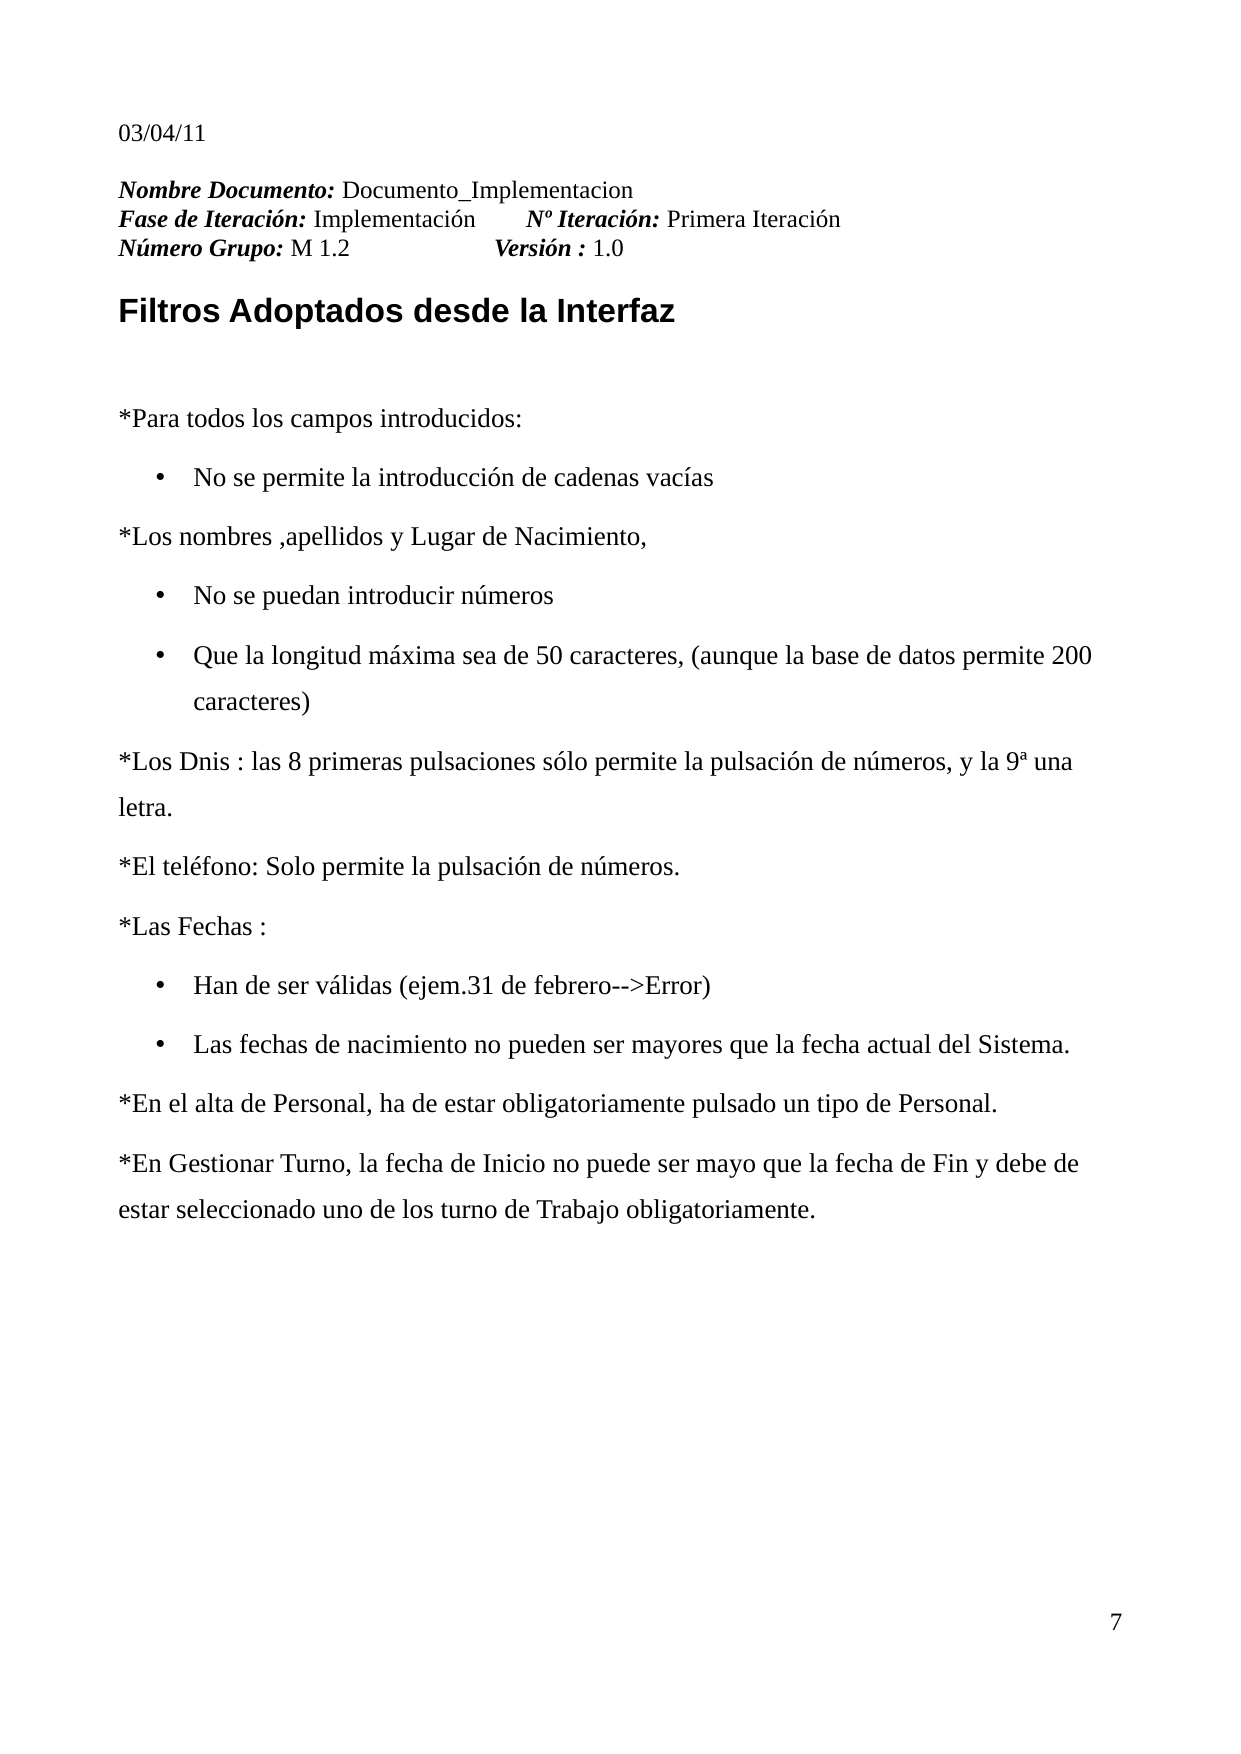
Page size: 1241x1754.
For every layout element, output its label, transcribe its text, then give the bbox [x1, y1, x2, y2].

text *El teléfono: Solo permite la pulsación de números. [118, 851, 1122, 882]
text *Para todos los campos introducidos: [118, 402, 1122, 433]
text *Los nombres ,apellidos y Lugar de Nacimiento, [118, 520, 1122, 551]
text *En Gestionar Turno, la fecha de Inicio no puede ser mayo que la fecha de Fin y debe de estar seleccionado uno de los turno de Trabajo obligatoriamente. [118, 1147, 1122, 1224]
list Han de ser válidas (ejem.31 de febrero-->Error) [156, 969, 1122, 1000]
text *Los Dnis : las 8 primeras pulsaciones sólo permite la pulsación de números, y la 9ª una letra. [118, 745, 1122, 822]
subtitle Filtros Adoptados desde la Interfaz [118, 291, 1122, 330]
text *En el alta de Personal, ha de estar obligatoriamente pulsado un tipo de Personal. [118, 1088, 1122, 1119]
list Que la longitud máxima sea de 50 caracteres, (aunque la base de datos permite 200 caracteres) [156, 639, 1122, 717]
list Las fechas de nacimiento no pueden ser mayores que la fecha actual del Sistema. [156, 1028, 1122, 1059]
text *Las Fechas : [118, 910, 1122, 941]
list No se puedan introducir números [156, 579, 1122, 611]
list No se permite la introducción de cadenas vacías [156, 461, 1122, 492]
